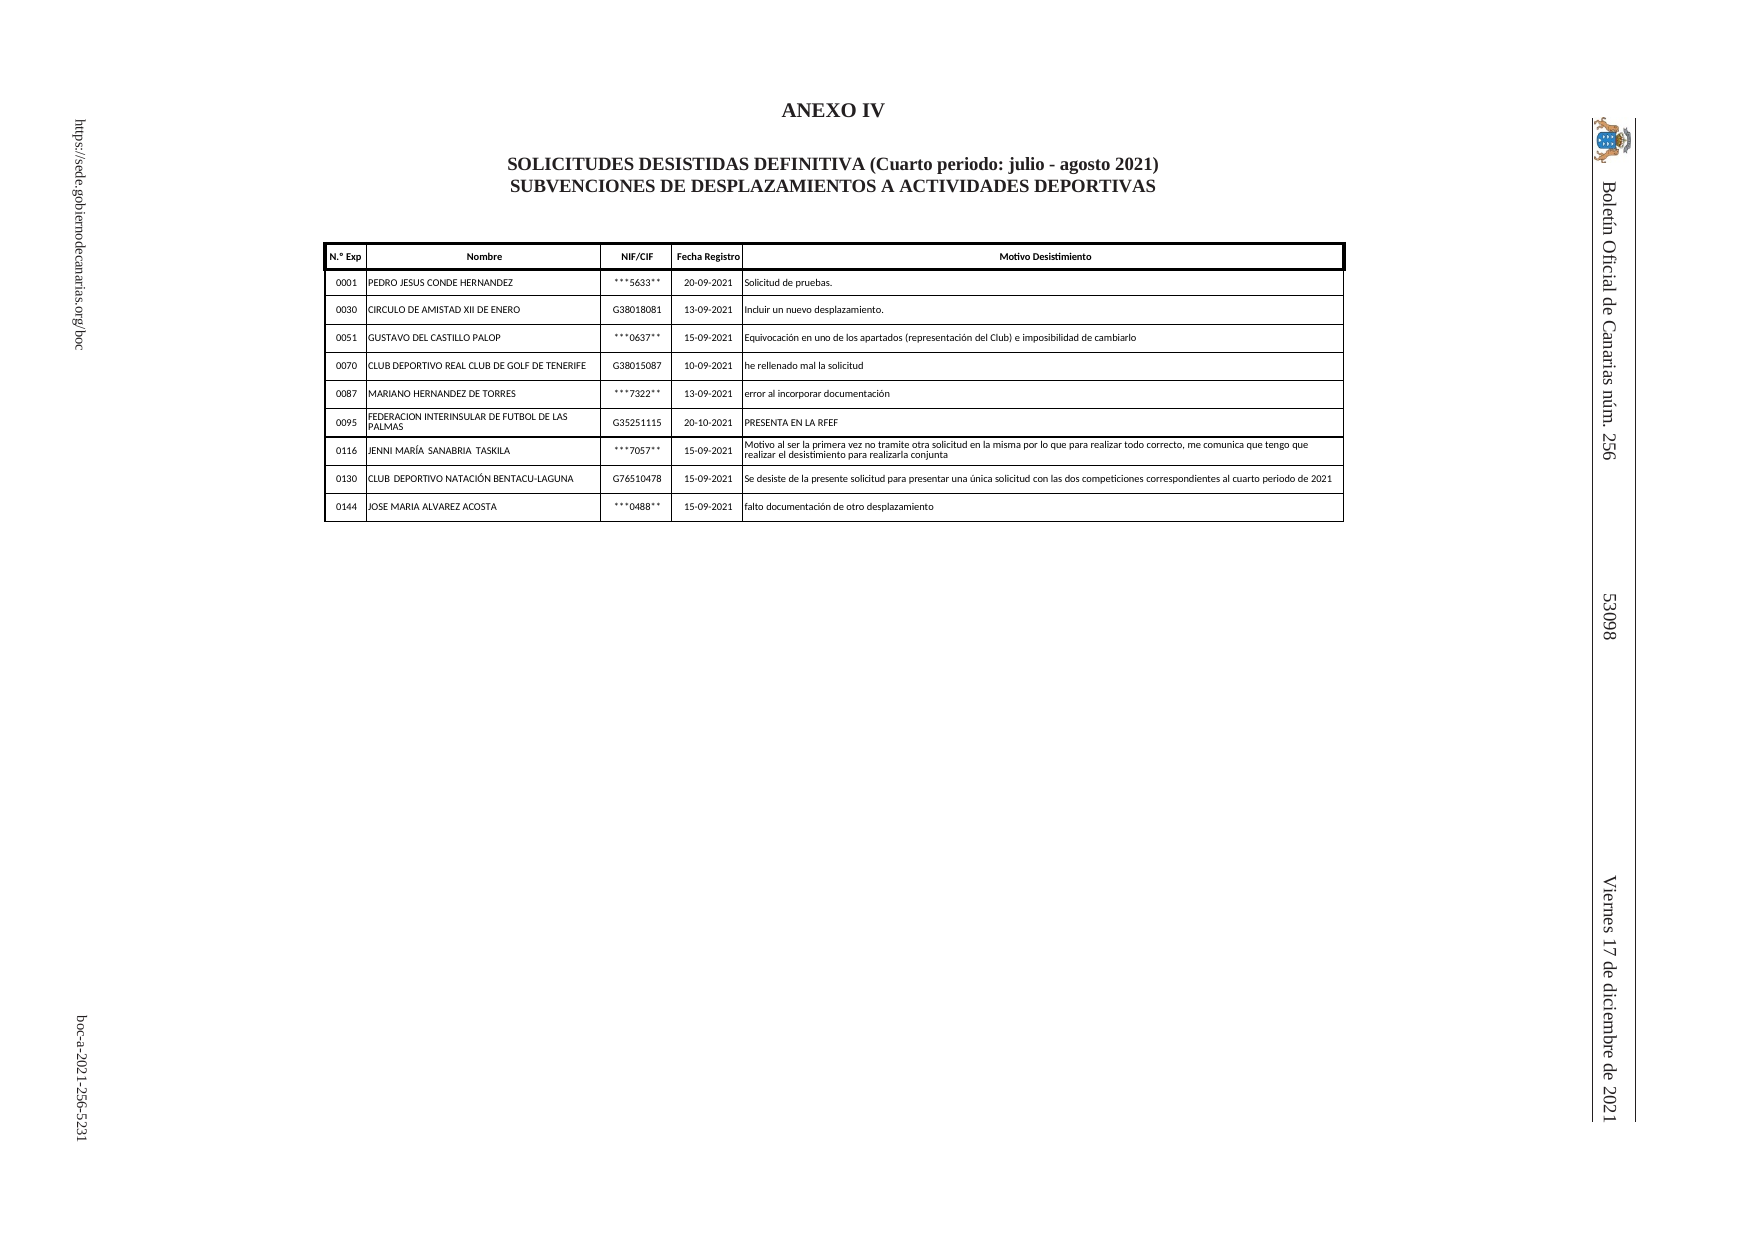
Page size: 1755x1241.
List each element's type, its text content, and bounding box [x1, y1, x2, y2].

table_cell 15-09-2021 [672, 466, 742, 493]
table_cell ***0637** [601, 325, 671, 352]
table_cell Motivo al ser la primera vez no tramite otra solicitud en la misma por lo que para realizar todo correcto, me comunica que tengo que realizar el desistimiento para realizarla conjunta [743, 438, 1343, 464]
text https://sede.gobiernodecanarias.org/boc [72, 119, 89, 352]
table_cell Equivocación en uno de los apartados (representación del Club) e imposibilidad de cambiarlo [743, 325, 1343, 352]
table_header Nombre [367, 245, 600, 268]
table_cell G38015087 [601, 353, 671, 380]
table_cell G35251115 [601, 409, 671, 436]
table_cell ***7057** [601, 438, 671, 464]
table_cell 13-09-2021 [672, 381, 742, 408]
text ANEXO IV [475, 98, 1191, 122]
table_cell 0001 [326, 271, 366, 295]
text Boletín Oficial de Canarias núm. 256 [1599, 181, 1621, 462]
text boc-a-2021-256-5231 [74, 1016, 91, 1145]
text 53098 [1600, 593, 1621, 642]
table_cell 15-09-2021 [672, 494, 742, 521]
table_cell CLUB DEPORTIVO REAL CLUB DE GOLF DE TENERIFE [367, 353, 600, 380]
table_cell PRESENTA EN LA RFEF [743, 409, 1343, 436]
table_cell JOSE MARIA ALVAREZ ACOSTA [367, 494, 600, 521]
table_cell CLUB DEPORTIVO NATACIÓN BENTACU-LAGUNA [367, 466, 600, 493]
table_cell GUSTAVO DEL CASTILLO PALOP [367, 325, 600, 352]
table_header NIF/CIF [601, 245, 671, 268]
table_cell Solicitud de pruebas. [743, 271, 1343, 295]
table_cell 0030 [326, 296, 366, 323]
table_header N.º Exp [327, 245, 366, 268]
table_header Motivo Desistimiento [743, 245, 1342, 268]
table_cell ***0488** [601, 494, 671, 521]
table_cell ***7322** [601, 381, 671, 408]
table_cell 15-09-2021 [672, 438, 742, 464]
table_cell he rellenado mal la solicitud [743, 353, 1343, 380]
table_cell 0116 [326, 438, 366, 464]
table_cell 15-09-2021 [672, 325, 742, 352]
table_header Fecha Registro [672, 245, 742, 268]
table_cell 10-09-2021 [672, 353, 742, 380]
table_cell ***5633** [601, 271, 671, 295]
table_cell CIRCULO DE AMISTAD XII DE ENERO [367, 296, 600, 323]
table_cell 0070 [326, 353, 366, 380]
table_cell error al incorporar documentación [743, 381, 1343, 408]
table_cell 0087 [326, 381, 366, 408]
table_cell 20-10-2021 [672, 409, 742, 436]
table_cell FEDERACION INTERINSULAR DE FUTBOL DE LAS PALMAS [367, 409, 600, 436]
table_cell 13-09-2021 [672, 296, 742, 323]
table_cell G38018081 [601, 296, 671, 323]
text SOLICITUDES DESISTIDAS DEFINITIVA (Cuarto periodo: julio - agosto 2021) SUBVENCIONES DE DESPLAZAMIENTOS A ACTIVIDADES DEPORTIVAS [475, 152, 1191, 196]
table_cell falto documentación de otro desplazamiento [743, 494, 1343, 521]
table_cell 0051 [326, 325, 366, 352]
text Viernes 17 de diciembre de 2021 [1600, 875, 1621, 1124]
table_cell 0095 [326, 409, 366, 436]
table_cell 0130 [326, 466, 366, 493]
table_cell 20-09-2021 [672, 271, 742, 295]
table_cell JENNI MARÍA SANABRIA TASKILA [367, 438, 600, 464]
table_cell G76510478 [601, 466, 671, 493]
table_cell Se desiste de la presente solicitud para presentar una única solicitud con las dos competiciones correspondientes al cuarto periodo de 2021 [743, 466, 1343, 493]
table_cell MARIANO HERNANDEZ DE TORRES [367, 381, 600, 408]
table_cell 0144 [326, 494, 366, 521]
table_cell Incluir un nuevo desplazamiento. [743, 296, 1343, 323]
table_cell PEDRO JESUS CONDE HERNANDEZ [367, 271, 600, 295]
